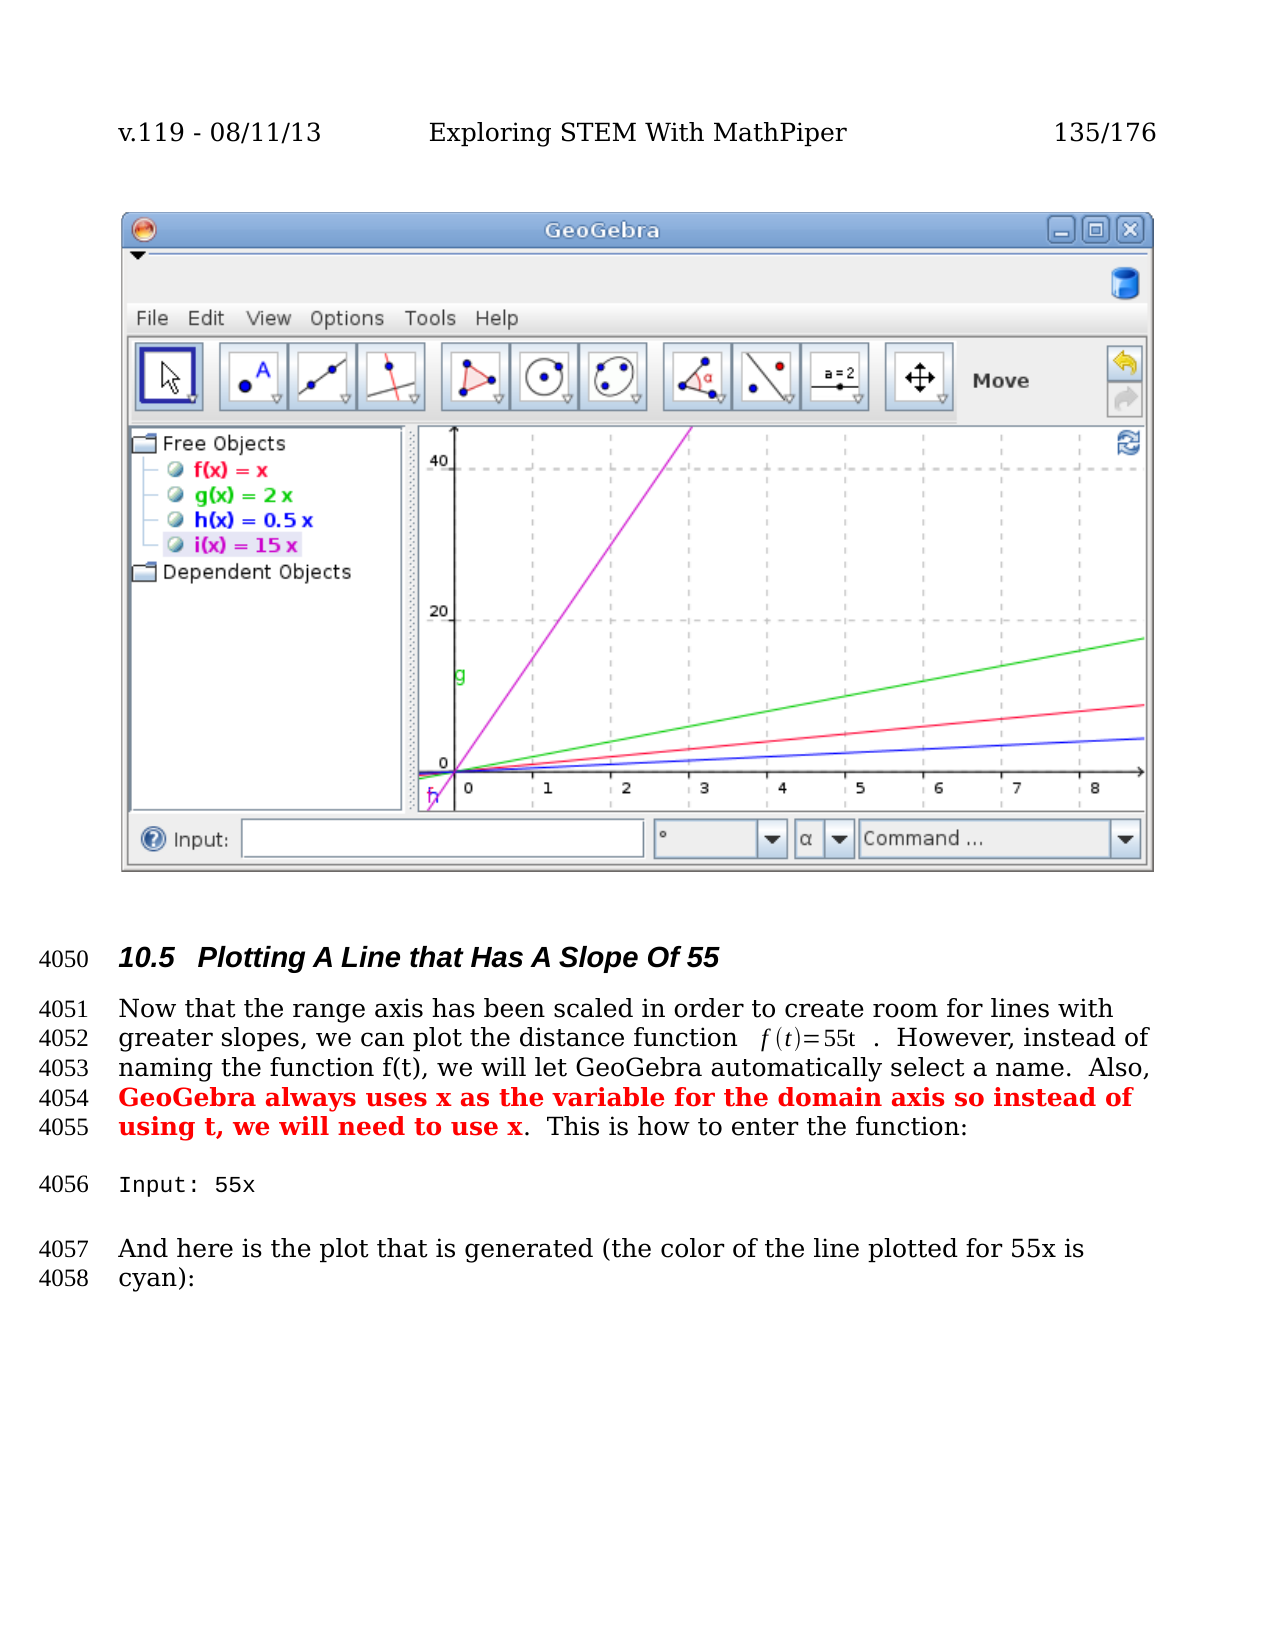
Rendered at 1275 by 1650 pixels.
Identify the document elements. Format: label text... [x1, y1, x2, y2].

text Input: 55x [118, 1173, 1157, 1199]
text Now that the range axis has been scaled in order to create room for lines with greater slopes, we can plot the distance function. However, instead of naming the function f(t), we will let GeoGebra automatically select a name. Also, GeoGebra always uses x as the variable for the domain axis so instead of using t, we will need to use x. This is how to enter the function: [118, 994, 1157, 1141]
subtitle Plotting A Line that Has A Slope Of 55 [118, 939, 1157, 973]
text And here is the plot that is generated (the color of the line plotted for 55x is cyan): [118, 1234, 1157, 1292]
picture [121, 212, 1154, 872]
